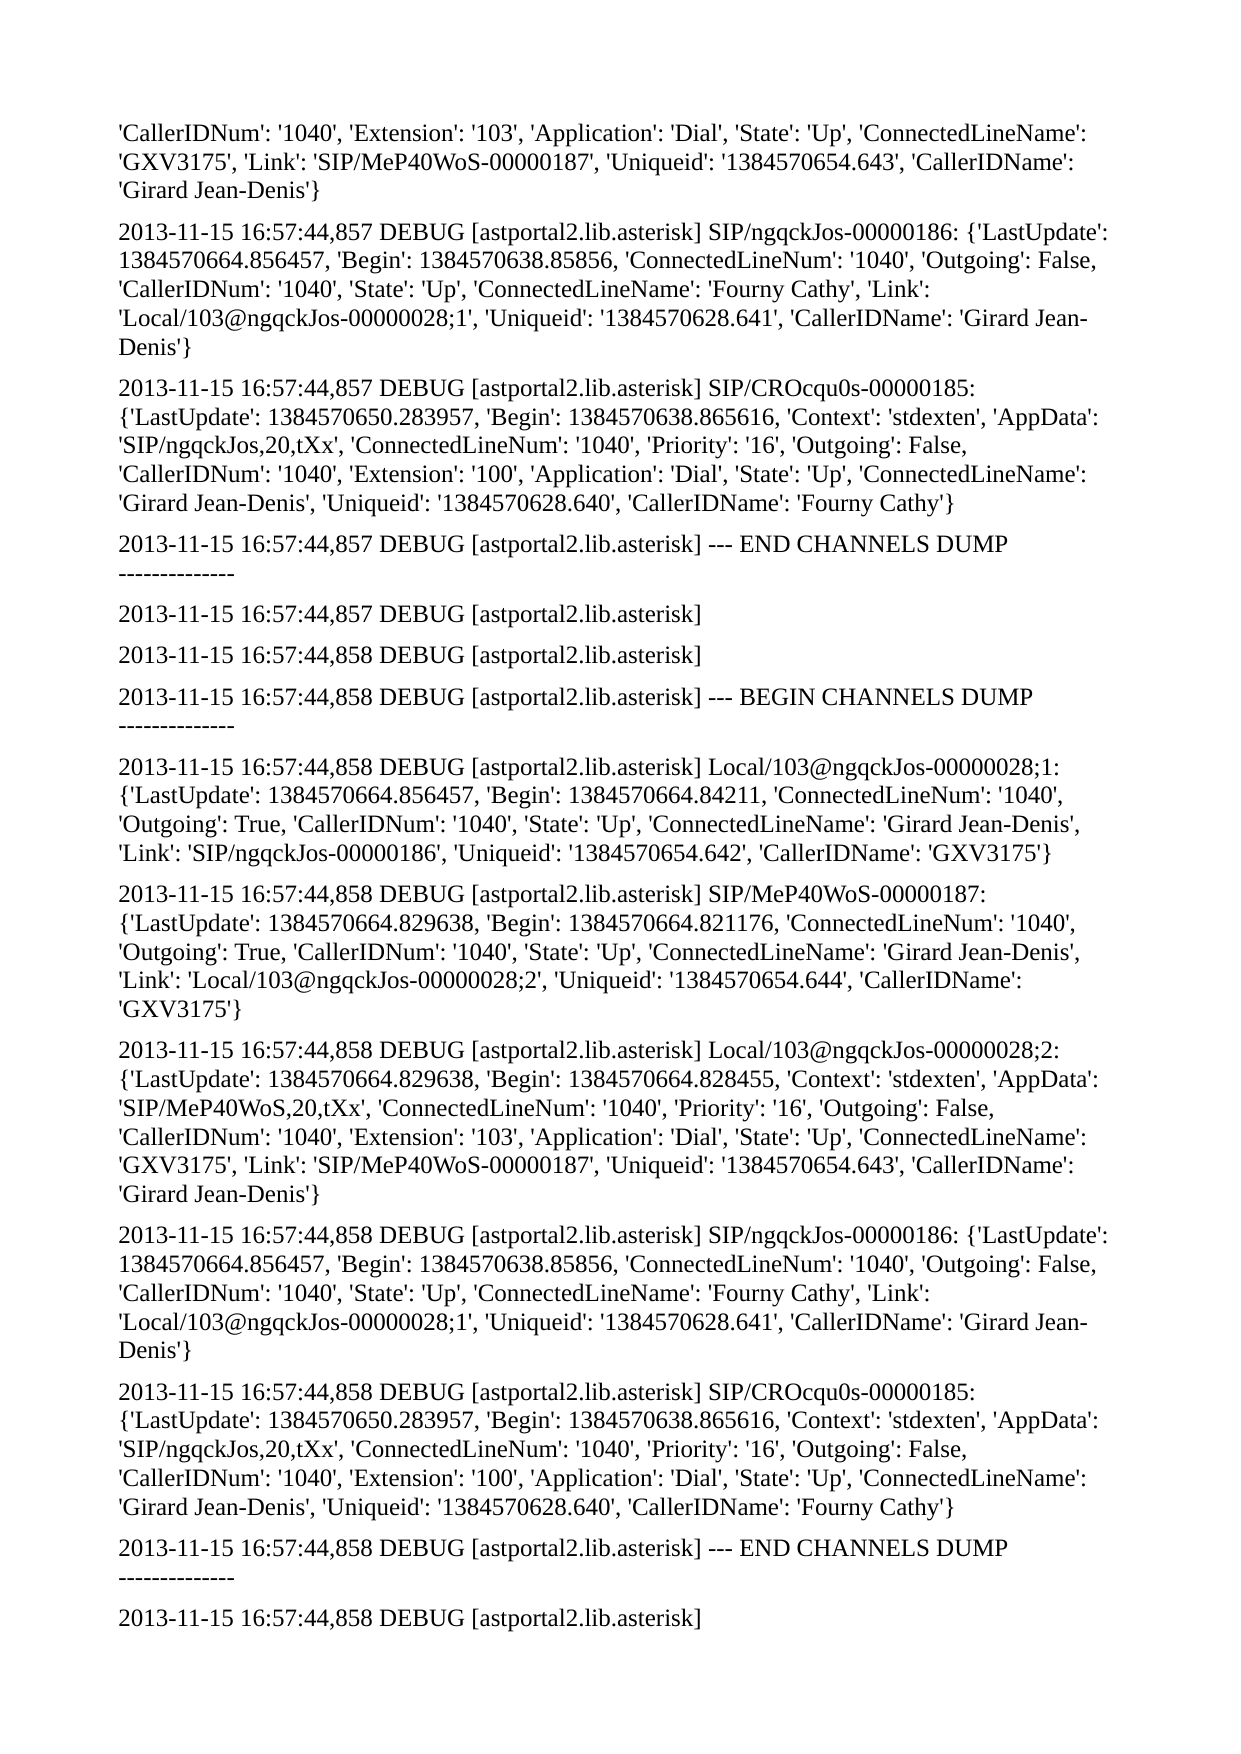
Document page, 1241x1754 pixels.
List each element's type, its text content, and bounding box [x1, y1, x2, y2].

text 2013-11-15 16:57:44,858 DEBUG [astportal2.lib.asterisk] Local/103@ngqckJos-00000028;2: {'LastUpdate': 1384570664.829638, 'Begin': 1384570664.828455, 'Context': 'stdexten', 'AppData': 'SIP/MeP40WoS,20,tXx', 'ConnectedLineNum': '1040', 'Priority': '16', 'Outgoing': False, 'CallerIDNum': '1040', 'Extension': '103', 'Application': 'Dial', 'State': 'Up', 'ConnectedLineName': 'GXV3175', 'Link': 'SIP/MeP40WoS-00000187', 'Uniqueid': '1384570654.643', 'CallerIDName': 'Girard Jean-Denis'} [118, 1036, 1122, 1208]
text 2013-11-15 16:57:44,858 DEBUG [astportal2.lib.asterisk] SIP/MeP40WoS-00000187: {'LastUpdate': 1384570664.829638, 'Begin': 1384570664.821176, 'ConnectedLineNum': '1040', 'Outgoing': True, 'CallerIDNum': '1040', 'State': 'Up', 'ConnectedLineName': 'Girard Jean-Denis', 'Link': 'Local/103@ngqckJos-00000028;2', 'Uniqueid': '1384570654.644', 'CallerIDName': 'GXV3175'} [118, 879, 1122, 1023]
text 2013-11-15 16:57:44,858 DEBUG [astportal2.lib.asterisk] [118, 641, 1122, 669]
text 2013-11-15 16:57:44,858 DEBUG [astportal2.lib.asterisk] SIP/CROcqu0s-00000185: {'LastUpdate': 1384570650.283957, 'Begin': 1384570638.865616, 'Context': 'stdexten', 'AppData': 'SIP/ngqckJos,20,tXx', 'ConnectedLineNum': '1040', 'Priority': '16', 'Outgoing': False, 'CallerIDNum': '1040', 'Extension': '100', 'Application': 'Dial', 'State': 'Up', 'ConnectedLineName': 'Girard Jean-Denis', 'Uniqueid': '1384570628.640', 'CallerIDName': 'Fourny Cathy'} [118, 1377, 1122, 1521]
text 2013-11-15 16:57:44,857 DEBUG [astportal2.lib.asterisk] --- END CHANNELS DUMP -------------- [118, 529, 1122, 587]
text 2013-11-15 16:57:44,858 DEBUG [astportal2.lib.asterisk] [118, 1603, 1122, 1632]
text 2013-11-15 16:57:44,858 DEBUG [astportal2.lib.asterisk] Local/103@ngqckJos-00000028;1: {'LastUpdate': 1384570664.856457, 'Begin': 1384570664.84211, 'ConnectedLineNum': '1040', 'Outgoing': True, 'CallerIDNum': '1040', 'State': 'Up', 'ConnectedLineName': 'Girard Jean-Denis', 'Link': 'SIP/ngqckJos-00000186', 'Uniqueid': '1384570654.642', 'CallerIDName': 'GXV3175'} [118, 752, 1122, 867]
text 2013-11-15 16:57:44,858 DEBUG [astportal2.lib.asterisk] --- BEGIN CHANNELS DUMP -------------- [118, 682, 1122, 739]
text 2013-11-15 16:57:44,857 DEBUG [astportal2.lib.asterisk] [118, 599, 1122, 628]
text 2013-11-15 16:57:44,858 DEBUG [astportal2.lib.asterisk] --- END CHANNELS DUMP -------------- [118, 1533, 1122, 1591]
text 2013-11-15 16:57:44,857 DEBUG [astportal2.lib.asterisk] SIP/CROcqu0s-00000185: {'LastUpdate': 1384570650.283957, 'Begin': 1384570638.865616, 'Context': 'stdexten', 'AppData': 'SIP/ngqckJos,20,tXx', 'ConnectedLineNum': '1040', 'Priority': '16', 'Outgoing': False, 'CallerIDNum': '1040', 'Extension': '100', 'Application': 'Dial', 'State': 'Up', 'ConnectedLineName': 'Girard Jean-Denis', 'Uniqueid': '1384570628.640', 'CallerIDName': 'Fourny Cathy'} [118, 373, 1122, 517]
text 2013-11-15 16:57:44,857 DEBUG [astportal2.lib.asterisk] SIP/ngqckJos-00000186: {'LastUpdate': 1384570664.856457, 'Begin': 1384570638.85856, 'ConnectedLineNum': '1040', 'Outgoing': False, 'CallerIDNum': '1040', 'State': 'Up', 'ConnectedLineName': 'Fourny Cathy', 'Link': 'Local/103@ngqckJos-00000028;1', 'Uniqueid': '1384570628.641', 'CallerIDName': 'Girard Jean-Denis'} [118, 217, 1122, 361]
text 2013-11-15 16:57:44,858 DEBUG [astportal2.lib.asterisk] SIP/ngqckJos-00000186: {'LastUpdate': 1384570664.856457, 'Begin': 1384570638.85856, 'ConnectedLineNum': '1040', 'Outgoing': False, 'CallerIDNum': '1040', 'State': 'Up', 'ConnectedLineName': 'Fourny Cathy', 'Link': 'Local/103@ngqckJos-00000028;1', 'Uniqueid': '1384570628.641', 'CallerIDName': 'Girard Jean-Denis'} [118, 1221, 1122, 1364]
text 'CallerIDNum': '1040', 'Extension': '103', 'Application': 'Dial', 'State': 'Up', 'ConnectedLineName': 'GXV3175', 'Link': 'SIP/MeP40WoS-00000187', 'Uniqueid': '1384570654.643', 'CallerIDName': 'Girard Jean-Denis'} [118, 118, 1122, 204]
